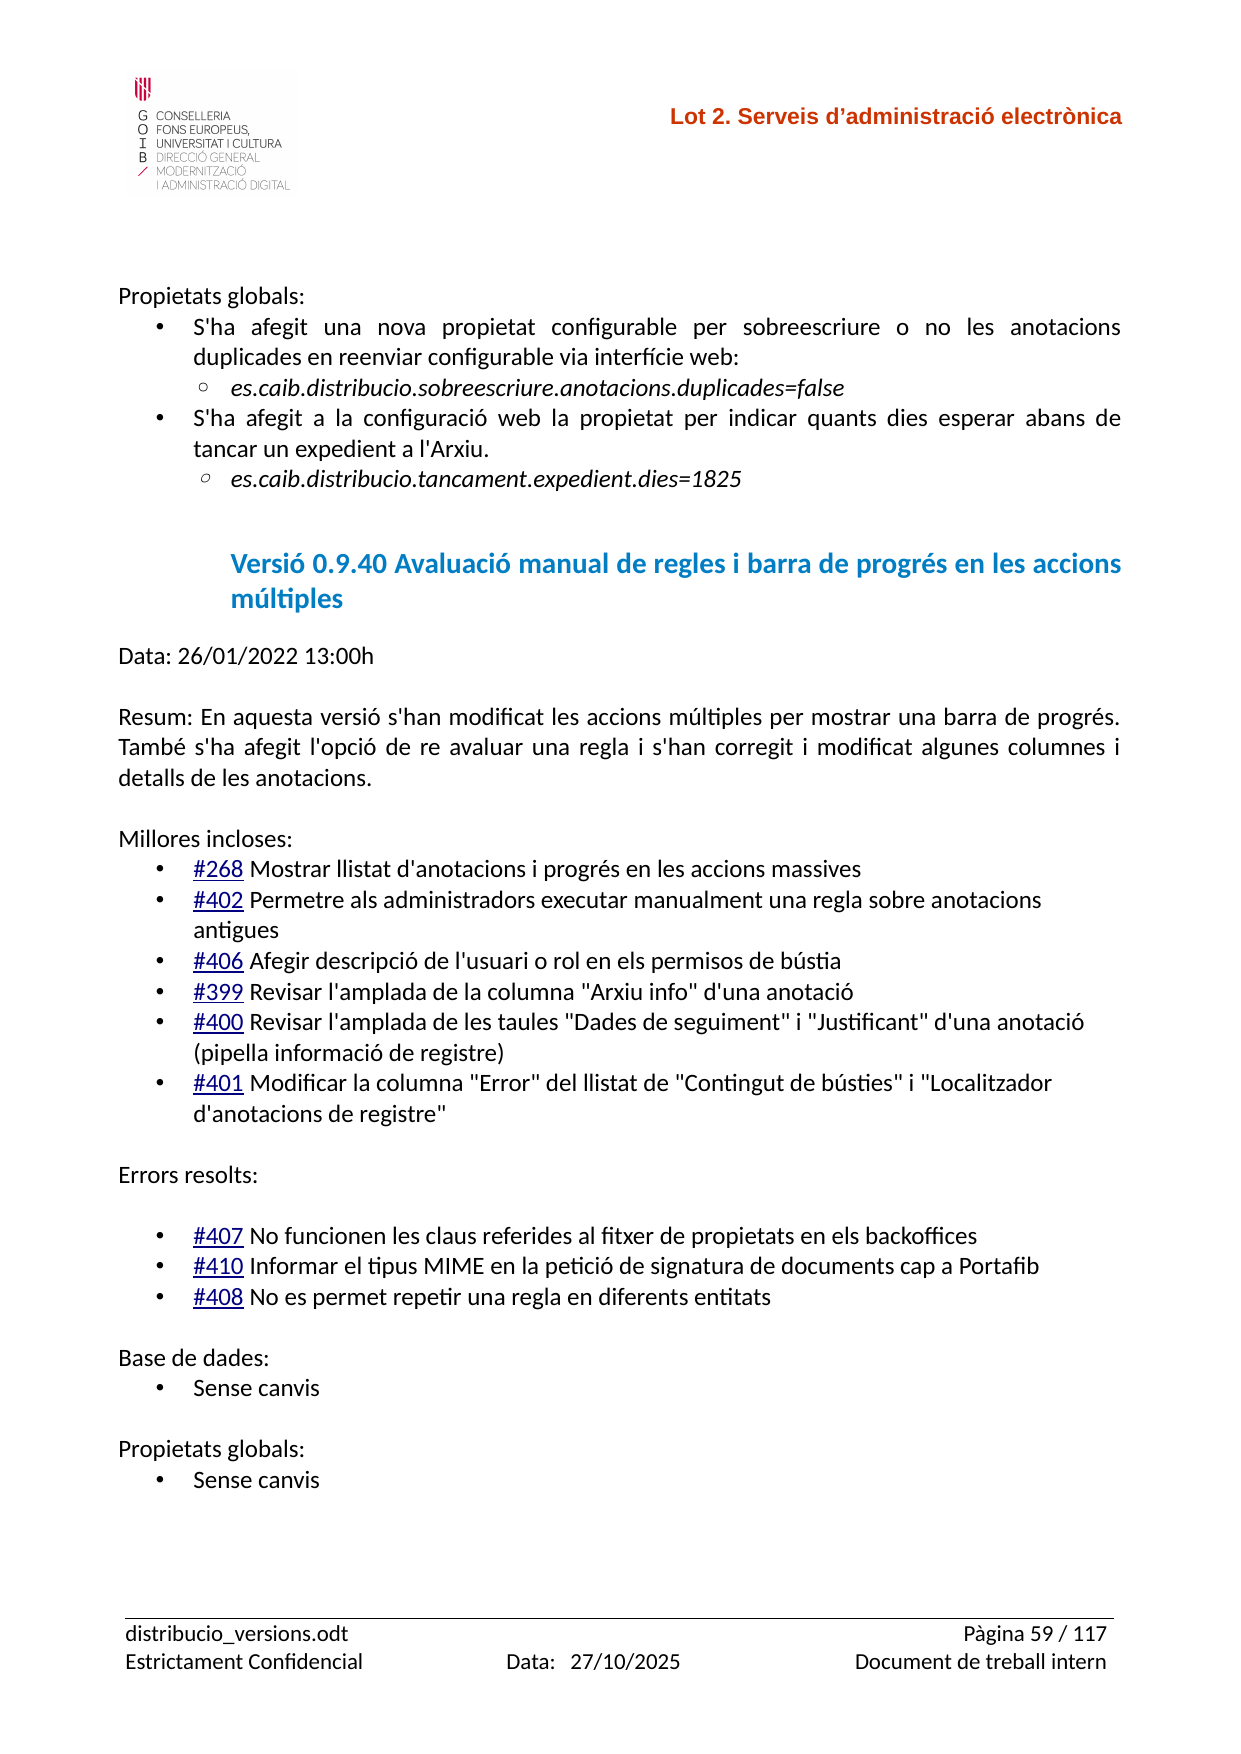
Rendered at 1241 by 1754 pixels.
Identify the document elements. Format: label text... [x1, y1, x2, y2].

list #268 Mostrar llistat d'anotacions i progrés en les accions massives [156, 853, 1122, 884]
list #410 Informar el tipus MIME en la petició de signatura de documents cap a Portafib [156, 1250, 1122, 1281]
list Sense canvis [156, 1464, 1122, 1494]
subtitle Versió 0.9.40 Avaluació manual de regles i barra de progrés en les accions múltiples [153, 545, 1122, 616]
list S'ha afegit una nova propietat configurable per sobreescriure o no les anotacions duplicades en reenviar configurable via interfície web: [156, 311, 1122, 372]
text Resum: En aquesta versió s'han modificat les accions múltiples per mostrar una barra de progrés. També s'ha afegit l'opció de re avaluar una regla i s'han corregit i modificat algunes columnes i detalls de les anotacions. [118, 701, 1122, 792]
text Base de dades: [118, 1342, 1122, 1372]
list #402 Permetre als administradors executar manualment una regla sobre anotacions antigues [156, 884, 1122, 945]
list S'ha afegit a la configuració web la propietat per indicar quants dies esperar abans de tancar un expedient a l'Arxiu. [156, 402, 1122, 463]
list #407 No funcionen les claus referides al fitxer de propietats en els backoffices [156, 1220, 1122, 1250]
text Propietats globals: [118, 1433, 1122, 1464]
list #401 Modificar la columna "Error" del llistat de "Contingut de bústies" i "Localitzador d'anotacions de registre" [156, 1067, 1122, 1128]
list #406 Afegir descripció de l'usuari o rol en els permisos de bústia [156, 945, 1122, 976]
text Errors resolts: [118, 1159, 1122, 1189]
text Propietats globals: [118, 280, 1122, 311]
picture [126, 70, 299, 197]
list #400 Revisar l'amplada de les taules "Dades de seguiment" i "Justificant" d'una anotació (pipella informació de registre) [156, 1006, 1122, 1067]
list Sense canvis [156, 1372, 1122, 1403]
list #408 No es permet repetir una regla en diferents entitats [156, 1281, 1122, 1311]
text Millores incloses: [118, 823, 1122, 853]
list es.caib.distribucio.sobreescriure.anotacions.duplicades=false [193, 372, 1122, 402]
list #399 Revisar l'amplada de la columna "Arxiu info" d'una anotació [156, 976, 1122, 1006]
text Data: 26/01/2022 13:00h [118, 640, 1122, 670]
list es.caib.distribucio.tancament.expedient.dies=1825 [193, 463, 1122, 494]
